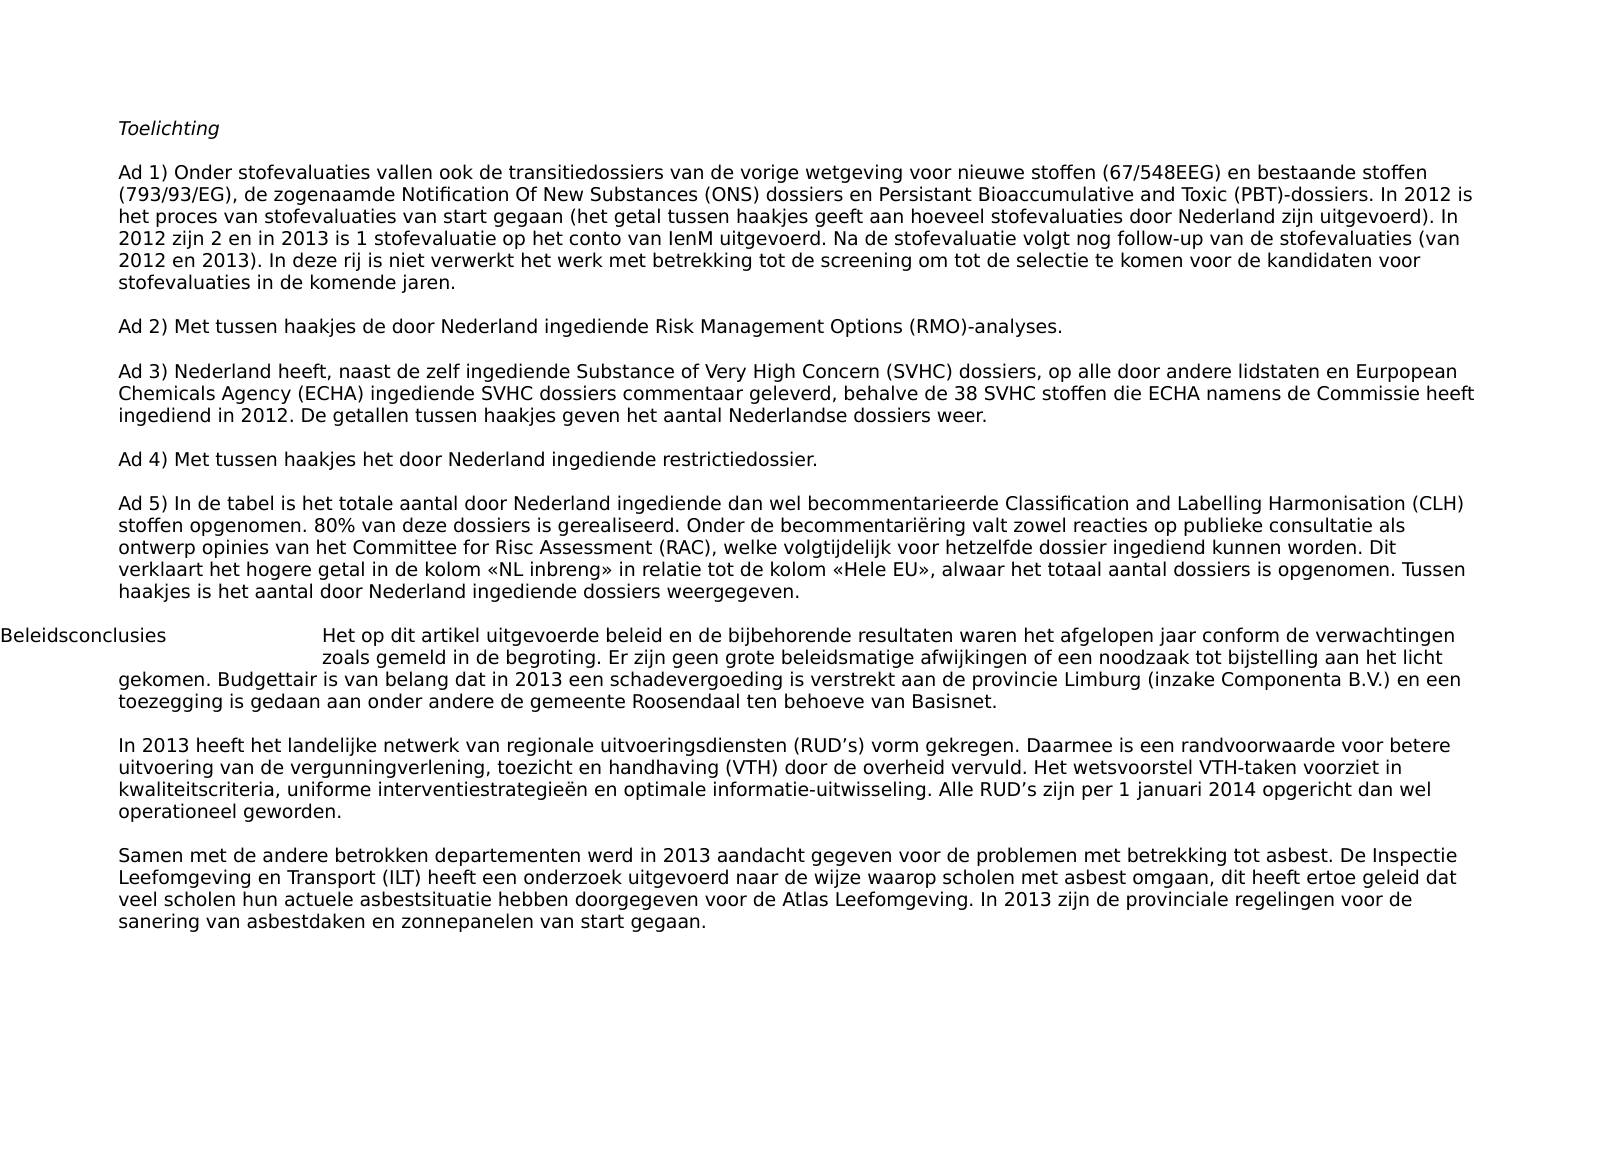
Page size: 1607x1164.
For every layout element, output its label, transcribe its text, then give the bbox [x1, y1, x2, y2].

text Ad 1) Onder stofevaluaties vallen ook de transitiedossiers van de vorige wetgeving voor nieuwe stoffen (67/548EEG) en bestaande stoffen (793/93/EG), de zogenaamde Notification Of New Substances (ONS) dossiers en Persistant Bioaccumulative and Toxic (PBT)-dossiers. In 2012 is het proces van stofevaluaties van start gegaan (het getal tussen haakjes geeft aan hoeveel stofevaluaties door Nederland zijn uitgevoerd). In 2012 zijn 2 en in 2013 is 1 stofevaluatie op het conto van IenM uitgevoerd. Na de stofevaluatie volgt nog follow-up van de stofevaluaties (van 2012 en 2013). In deze rij is niet verwerkt het werk met betrekking tot de screening om tot de selectie te komen voor de kandidaten voor stofevaluaties in de komende jaren. [118, 162, 1488, 294]
text Samen met de andere betrokken departementen werd in 2013 aandacht gegeven voor de problemen met betrekking tot asbest. De Inspectie Leefomgeving en Transport (ILT) heeft een onderzoek uitgevoerd naar de wijze waarop scholen met asbest omgaan, dit heeft ertoe geleid dat veel scholen hun actuele asbestsituatie hebben doorgegeven voor de Atlas Leefomgeving. In 2013 zijn de provinciale regelingen voor de sanering van asbestdaken en zonnepanelen van start gegaan. [118, 845, 1488, 933]
text In 2013 heeft het landelijke netwerk van regionale uitvoeringsdiensten (RUD’s) vorm gekregen. Daarmee is een randvoorwaarde voor betere uitvoering van de vergunningverlening, toezicht en handhaving (VTH) door de overheid vervuld. Het wetsvoorstel VTH-taken voorziet in kwaliteitscriteria, uniforme interventiestrategieën en optimale informatie-uitwisseling. Alle RUD’s zijn per 1 januari 2014 opgericht dan wel operationeel geworden. [118, 735, 1488, 823]
subtitle Toelichting [118, 118, 1488, 140]
text Ad 5) In de tabel is het totale aantal door Nederland ingediende dan wel becommentarieerde Classification and Labelling Harmonisation (CLH) stoffen opgenomen. 80% van deze dossiers is gerealiseerd. Onder de becommentariëring valt zowel reacties op publieke consultatie als ontwerp opinies van het Committee for Risc Assessment (RAC), welke volgtijdelijk voor hetzelfde dossier ingediend kunnen worden. Dit verklaart het hogere getal in de kolom «NL inbreng» in relatie tot de kolom «Hele EU», alwaar het totaal aantal dossiers is opgenomen. Tussen haakjes is het aantal door Nederland ingediende dossiers weergegeven. [118, 493, 1488, 603]
text Ad 2) Met tussen haakjes de door Nederland ingediende Risk Management Options (RMO)-analyses. [118, 316, 1488, 338]
text Ad 3) Nederland heeft, naast de zelf ingediende Substance of Very High Concern (SVHC) dossiers, op alle door andere lidstaten en Eurpopean Chemicals Agency (ECHA) ingediende SVHC dossiers commentaar geleverd, behalve de 38 SVHC stoffen die ECHA namens de Commissie heeft ingediend in 2012. De getallen tussen haakjes geven het aantal Nederlandse dossiers weer. [118, 361, 1488, 426]
text Ad 4) Met tussen haakjes het door Nederland ingediende restrictiedossier. [118, 449, 1488, 471]
text Beleidsconclusies [0, 625, 322, 647]
text Het op dit artikel uitgevoerde beleid en de bijbehorende resultaten waren het afgelopen jaar conform de verwachtingen zoals gemeld in de begroting. Er zijn geen grote beleidsmatige afwijkingen of een noodzaak tot bijstelling aan het licht gekomen. Budgettair is van belang dat in 2013 een schadevergoeding is verstrekt aan de provincie Limburg (inzake Componenta B.V.) en een toezegging is gedaan aan onder andere de gemeente Roosendaal ten behoeve van Basisnet. [0, 625, 1488, 713]
